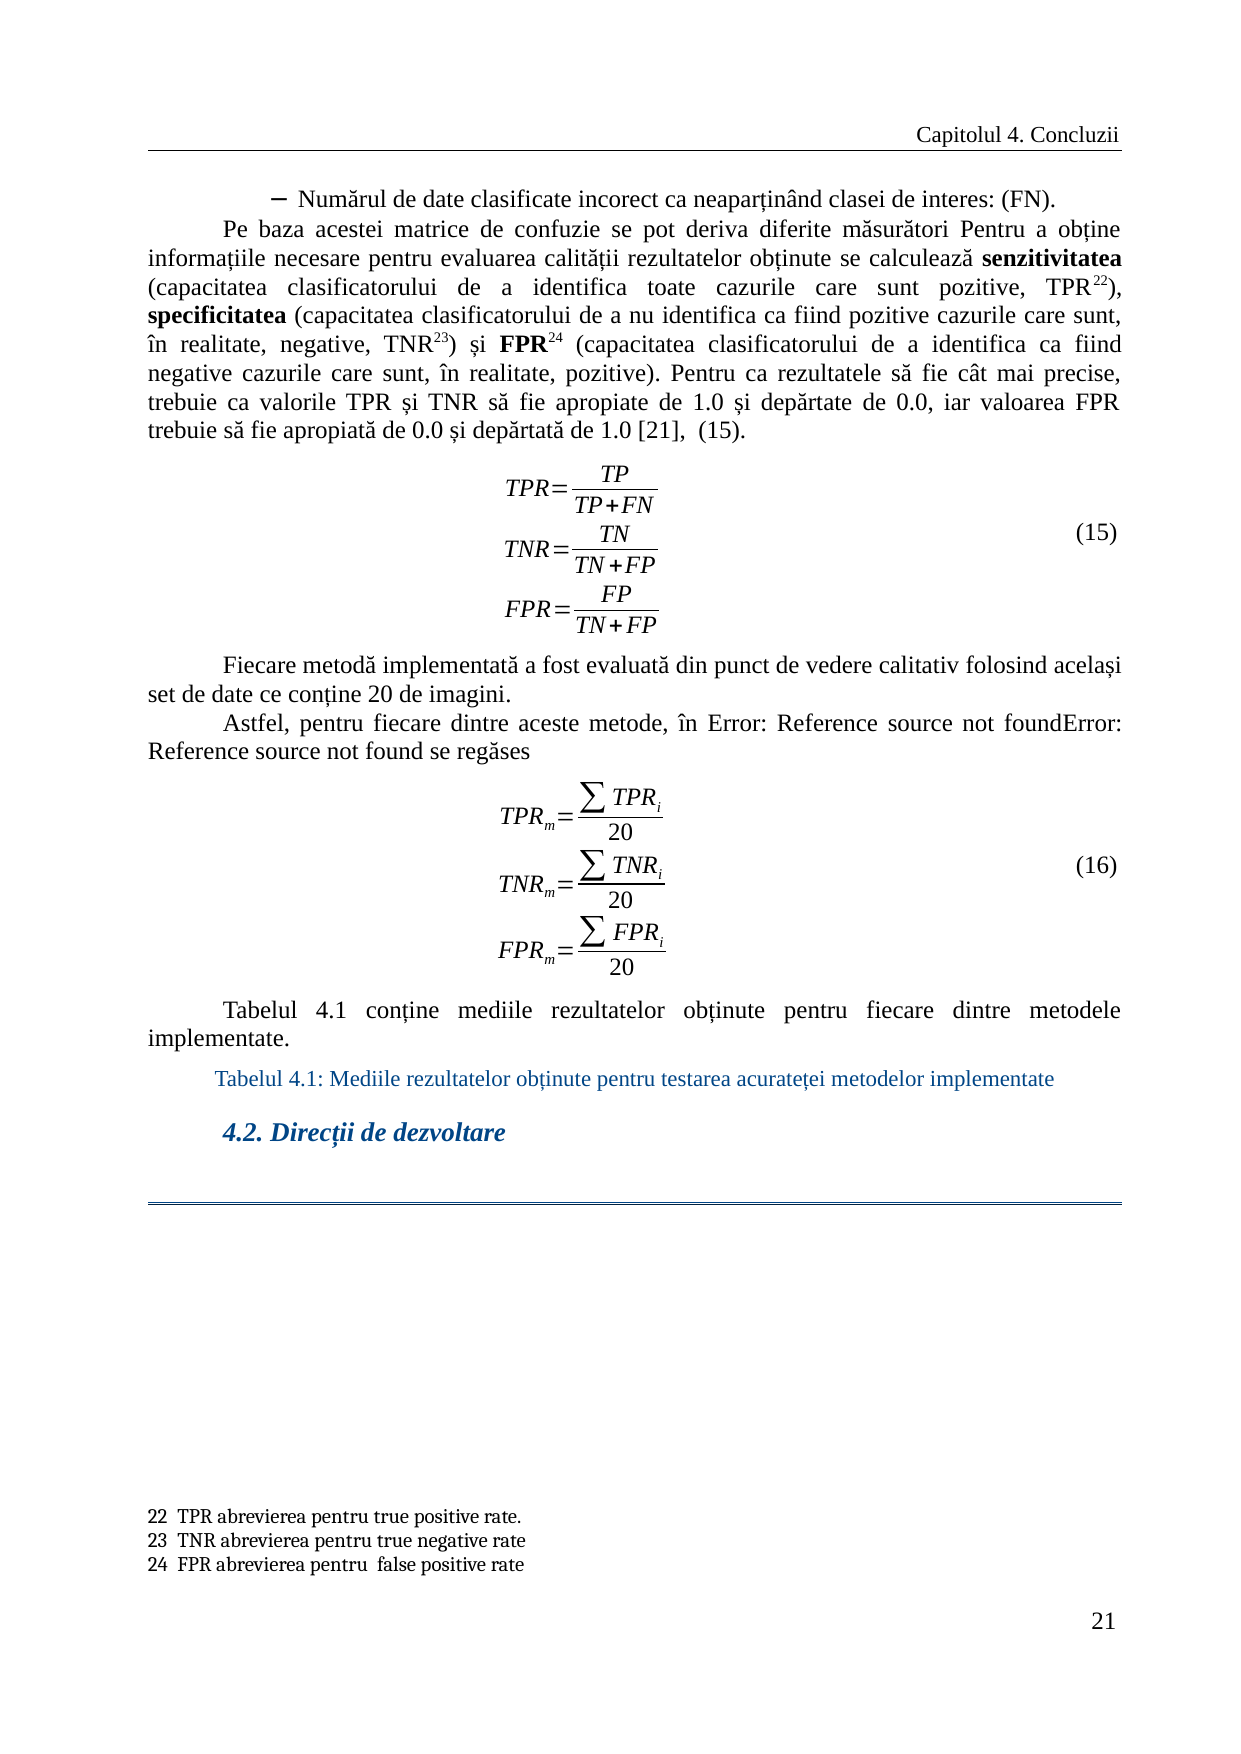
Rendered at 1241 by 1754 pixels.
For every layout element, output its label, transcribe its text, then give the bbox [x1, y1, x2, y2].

text TPR abrevierea pentru true positive rate. [148, 1505, 1122, 1529]
text Pe baza acestei matrice de confuzie se pot deriva diferite măsurători Pentru a obține informațiile necesare pentru evaluarea calității rezultatelor obținute se calculează senzitivitatea (capacitatea clasificatorului de a identifica toate cazurile care sunt pozitive, TPR), specificitatea (capacitatea clasificatorului de a nu identifica ca fiind pozitive cazurile care sunt, în realitate, negative, TNR) și FPR (capacitatea clasificatorului de a identifica ca fiind negative cazurile care sunt, în realitate, pozitive). Pentru ca rezultatele să fie cât mai precise, trebuie ca valorile TPR și TNR să fie apropiate de 1.0 și depărtate de 0.0, iar valoarea FPR trebuie să fie apropiată de 0.0 și depărtată de 1.0 [21], (15). [148, 214, 1122, 444]
table_header (16) [1008, 765, 1123, 995]
table_header (15) [1008, 444, 1123, 650]
subtitle Direcții de dezvoltare [223, 1116, 1122, 1147]
list Numărul de date clasificate incorect ca neaparținând clasei de interes: (FN). [279, 180, 1122, 214]
text FPR abrevierea pentru false positive rate [148, 1553, 1122, 1577]
table_header [155, 444, 1008, 650]
text Fiecare metodă implementată a fost evaluată din punct de vedere calitativ folosind același set de date ce conține 20 de imagini. [148, 650, 1122, 708]
text TNR abrevierea pentru true negative rate [148, 1529, 1122, 1553]
table_header [155, 765, 1008, 995]
text Astfel, pentru fiecare dintre aceste metode, în Error: Reference source not foundError: Reference source not found se regăses [148, 708, 1122, 765]
text Tabelul 4.1 conține mediile rezultatelor obținute pentru fiecare dintre metodele implementate. [148, 995, 1122, 1052]
text Tabelul 4.1: Mediile rezultatelor obținute pentru testarea acurateței metodelor implementate [148, 1064, 1122, 1091]
